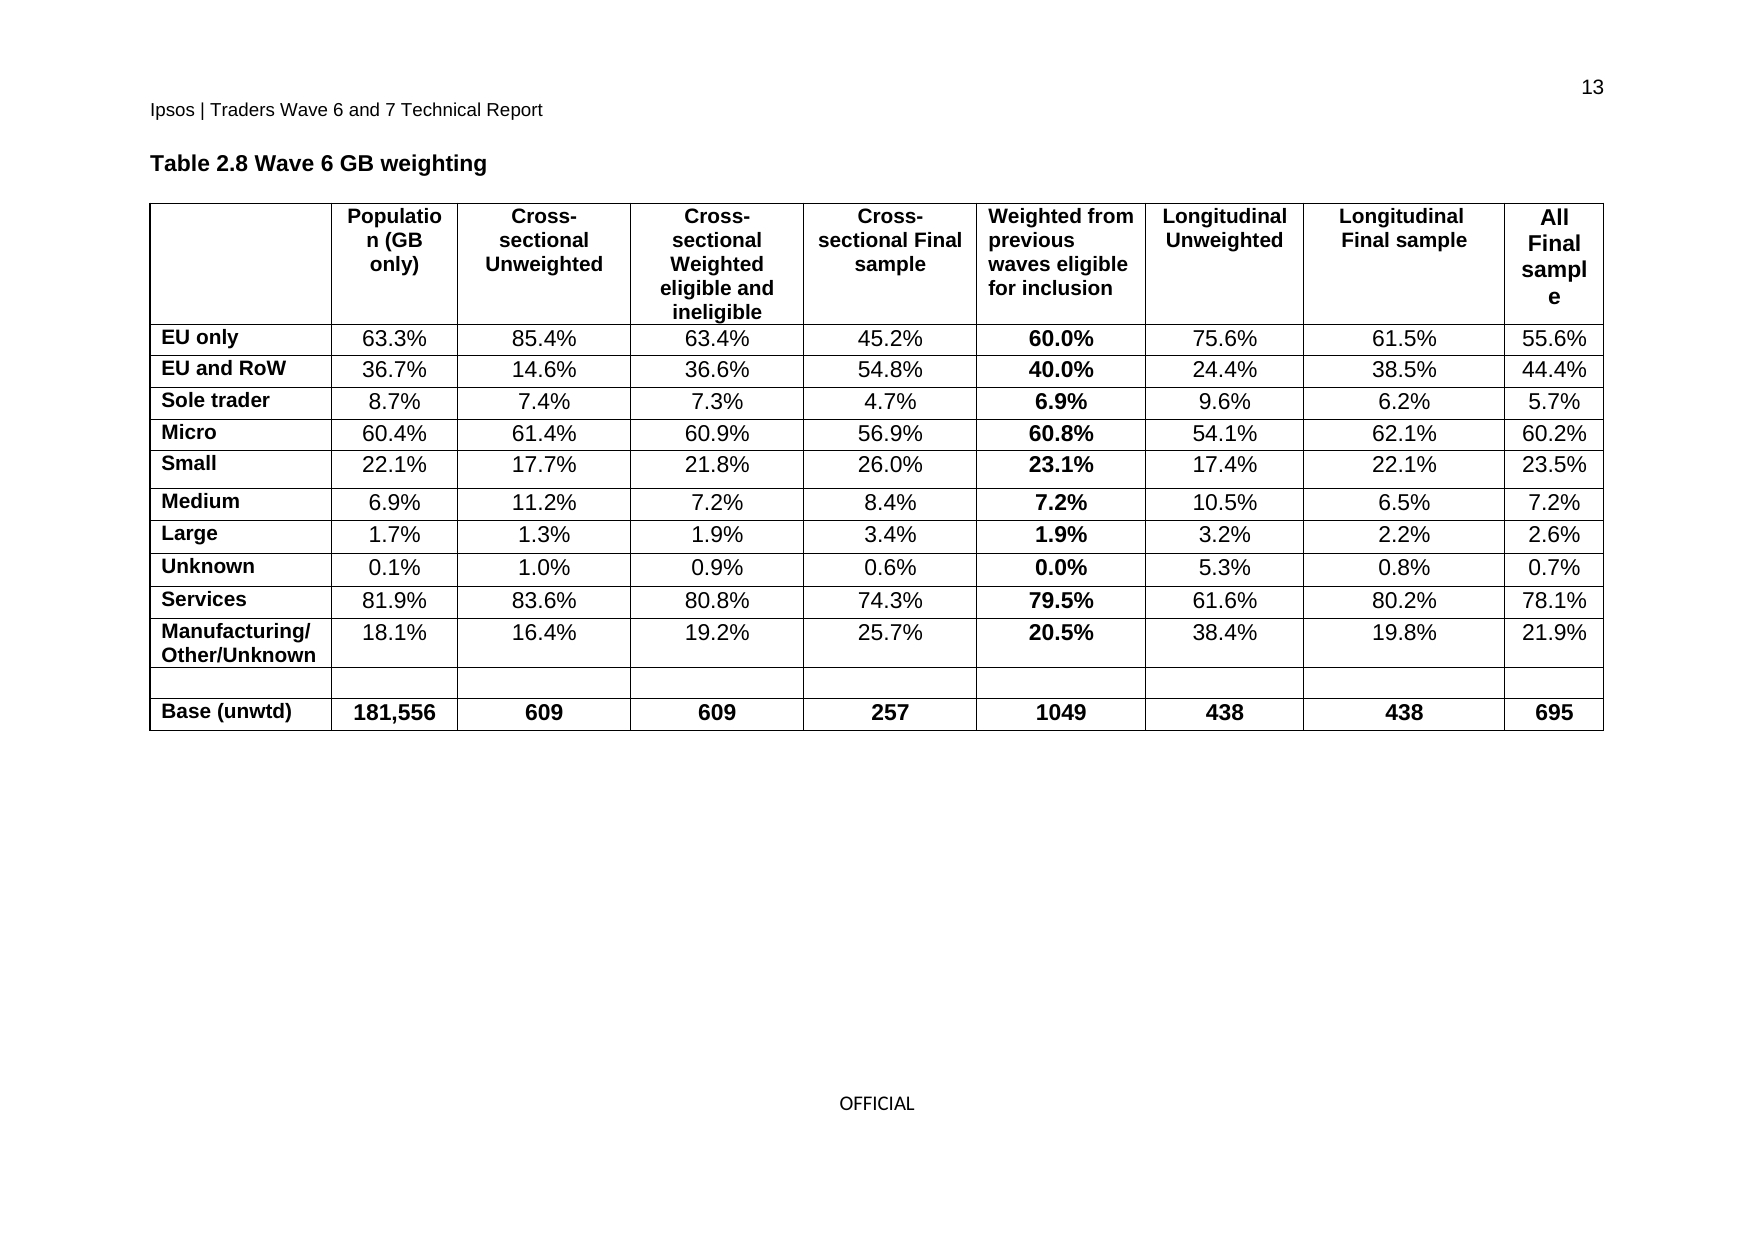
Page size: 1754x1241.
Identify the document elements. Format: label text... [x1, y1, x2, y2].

table_cell 22.1% [332, 451, 457, 488]
table_cell 83.6% [458, 587, 630, 618]
table_cell Micro [151, 420, 331, 450]
table_cell 4.7% [804, 388, 976, 418]
table_cell 60.9% [631, 420, 803, 450]
table_cell 8.7% [332, 388, 457, 418]
table_cell 0.0% [977, 554, 1145, 586]
table_cell 80.2% [1304, 587, 1504, 618]
table_cell [1505, 668, 1603, 698]
table_header Longitudinal Unweighted [1146, 204, 1303, 323]
table_cell 6.5% [1304, 489, 1504, 519]
table_cell 7.2% [1505, 489, 1603, 519]
table_cell 1.9% [631, 521, 803, 553]
table_cell 22.1% [1304, 451, 1504, 488]
table_cell 1.7% [332, 521, 457, 553]
table_cell 5.7% [1505, 388, 1603, 418]
table_cell 9.6% [1146, 388, 1303, 418]
table_cell 21.8% [631, 451, 803, 488]
table_cell 55.6% [1505, 325, 1603, 355]
text Table 2.8 Wave 6 GB weighting [150, 150, 1604, 203]
table_cell 26.0% [804, 451, 976, 488]
table_cell Small [151, 451, 331, 488]
table_cell 36.6% [631, 356, 803, 387]
table_header Population (GB only) [332, 204, 457, 323]
table_cell 438 [1304, 699, 1504, 730]
table_cell [977, 668, 1145, 698]
table_cell 54.8% [804, 356, 976, 387]
table_cell 19.2% [631, 619, 803, 667]
table_cell 2.6% [1505, 521, 1603, 553]
table_cell 0.8% [1304, 554, 1504, 586]
table_cell 2.2% [1304, 521, 1504, 553]
table_cell 54.1% [1146, 420, 1303, 450]
table_header Cross-sectional Final sample [804, 204, 976, 323]
table_cell 61.4% [458, 420, 630, 450]
table_cell 60.4% [332, 420, 457, 450]
table_cell 1.0% [458, 554, 630, 586]
table_header All Final sample [1505, 204, 1603, 323]
table_cell 19.8% [1304, 619, 1504, 667]
table_cell 25.7% [804, 619, 976, 667]
table_cell 17.4% [1146, 451, 1303, 488]
table_header Cross-sectional Unweighted [458, 204, 630, 323]
table_cell 16.4% [458, 619, 630, 667]
table_cell 18.1% [332, 619, 457, 667]
table_cell 695 [1505, 699, 1603, 730]
table_cell 3.2% [1146, 521, 1303, 553]
table_cell 0.6% [804, 554, 976, 586]
table_cell 56.9% [804, 420, 976, 450]
table_cell 438 [1146, 699, 1303, 730]
table_cell 0.1% [332, 554, 457, 586]
table_cell 11.2% [458, 489, 630, 519]
table_cell EU and RoW [151, 356, 331, 387]
table_cell 78.1% [1505, 587, 1603, 618]
table_cell [804, 668, 976, 698]
table_cell [1304, 668, 1504, 698]
table_cell 60.8% [977, 420, 1145, 450]
table_cell 20.5% [977, 619, 1145, 667]
table_cell 63.3% [332, 325, 457, 355]
table_cell 5.3% [1146, 554, 1303, 586]
table_cell 17.7% [458, 451, 630, 488]
table_cell [631, 668, 803, 698]
table_cell 63.4% [631, 325, 803, 355]
table_cell 7.2% [977, 489, 1145, 519]
table_cell 74.3% [804, 587, 976, 618]
table_header Weighted from previous waves eligible for inclusion [977, 204, 1145, 323]
table_cell 3.4% [804, 521, 976, 553]
table_cell 609 [631, 699, 803, 730]
table_header [151, 204, 331, 323]
table_cell 0.9% [631, 554, 803, 586]
table_cell 79.5% [977, 587, 1145, 618]
table_cell 257 [804, 699, 976, 730]
table_cell 0.7% [1505, 554, 1603, 586]
table_cell 38.4% [1146, 619, 1303, 667]
table_cell 23.1% [977, 451, 1145, 488]
table_cell 24.4% [1146, 356, 1303, 387]
table_cell 36.7% [332, 356, 457, 387]
table_cell Base (unwtd) [151, 699, 331, 730]
table_cell 6.2% [1304, 388, 1504, 418]
table_cell 85.4% [458, 325, 630, 355]
table_cell 609 [458, 699, 630, 730]
table_cell 1049 [977, 699, 1145, 730]
table_cell 7.4% [458, 388, 630, 418]
table_cell 7.3% [631, 388, 803, 418]
table_cell 6.9% [332, 489, 457, 519]
table_cell 1.9% [977, 521, 1145, 553]
table_cell Sole trader [151, 388, 331, 418]
table_cell [1146, 668, 1303, 698]
table_cell 45.2% [804, 325, 976, 355]
table_cell Services [151, 587, 331, 618]
table_cell 40.0% [977, 356, 1145, 387]
table_cell 44.4% [1505, 356, 1603, 387]
table_cell 60.0% [977, 325, 1145, 355]
table_cell 1.3% [458, 521, 630, 553]
table_cell Medium [151, 489, 331, 519]
table_cell 61.6% [1146, 587, 1303, 618]
table_cell Manufacturing/ Other/Unknown [151, 619, 331, 667]
table_cell 8.4% [804, 489, 976, 519]
table_cell 38.5% [1304, 356, 1504, 387]
table_cell 6.9% [977, 388, 1145, 418]
table_cell Large [151, 521, 331, 553]
table_cell 81.9% [332, 587, 457, 618]
table_cell 80.8% [631, 587, 803, 618]
table_cell 14.6% [458, 356, 630, 387]
table_cell 181,556 [332, 699, 457, 730]
table_cell [332, 668, 457, 698]
table_cell 75.6% [1146, 325, 1303, 355]
table_cell 23.5% [1505, 451, 1603, 488]
table_cell 60.2% [1505, 420, 1603, 450]
table_cell [151, 668, 331, 698]
table_cell 61.5% [1304, 325, 1504, 355]
table_cell 62.1% [1304, 420, 1504, 450]
table_cell EU only [151, 325, 331, 355]
table_cell 10.5% [1146, 489, 1303, 519]
table_cell [458, 668, 630, 698]
table_cell 21.9% [1505, 619, 1603, 667]
table_header Longitudinal Final sample [1304, 204, 1504, 323]
table_cell 7.2% [631, 489, 803, 519]
table_header Cross-sectional Weighted eligible and ineligible [631, 204, 803, 323]
table_cell Unknown [151, 554, 331, 586]
